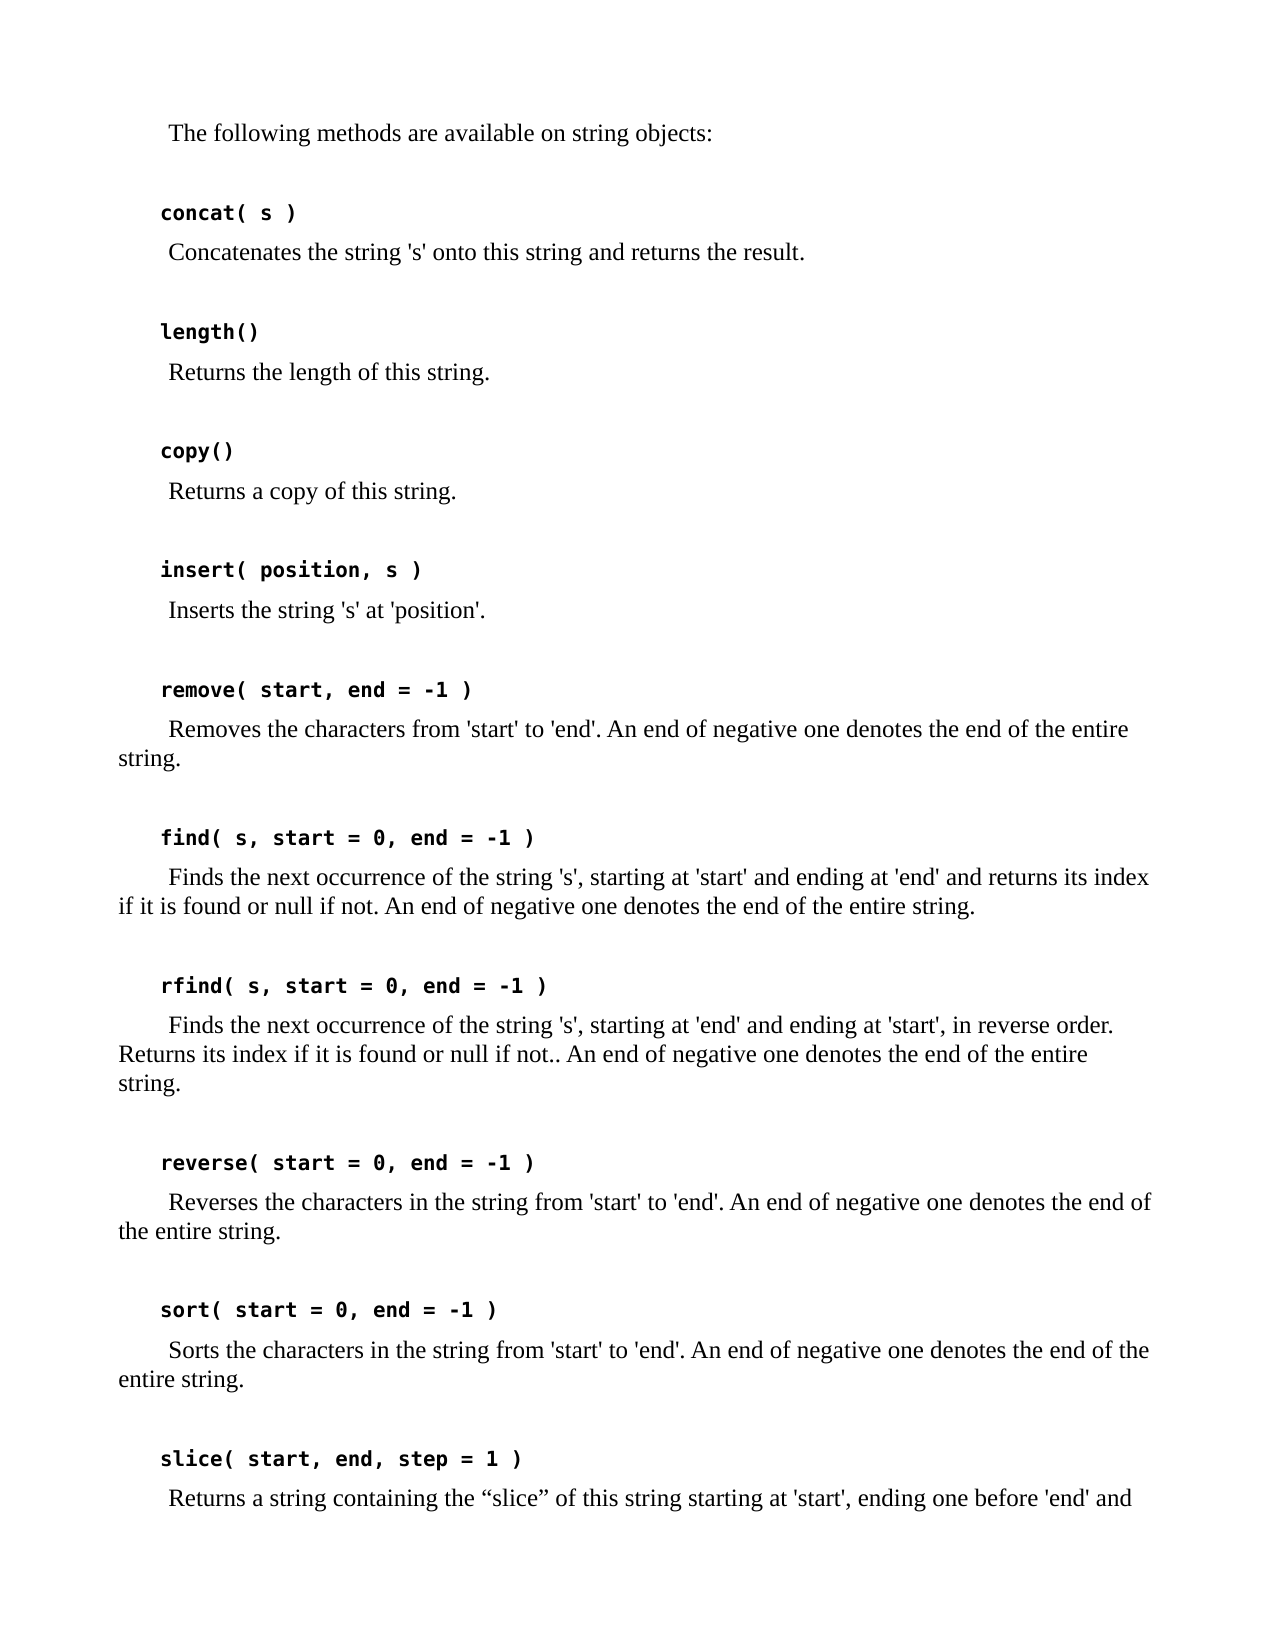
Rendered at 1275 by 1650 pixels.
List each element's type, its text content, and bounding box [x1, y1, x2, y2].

text Returns a copy of this string. [118, 476, 1157, 505]
text remove( start, end = -1 ) [118, 678, 1157, 702]
text rfind( s, start = 0, end = -1 ) [118, 974, 1157, 998]
text length() [118, 320, 1157, 344]
text Finds the next occurrence of the string 's', starting at 'end' and ending at 'start', in reverse order. Returns its index if it is found or null if not.. An end of negative one denotes the end of the entire string. [118, 1011, 1157, 1097]
text Concatenates the string 's' onto this string and returns the result. [118, 237, 1157, 266]
text slice( start, end, step = 1 ) [118, 1447, 1157, 1471]
text Returns a string containing the “slice” of this string starting at 'start', ending one before 'end' and [118, 1483, 1157, 1512]
text concat( s ) [118, 201, 1157, 225]
text sort( start = 0, end = -1 ) [118, 1298, 1157, 1323]
text Inserts the string 's' at 'position'. [118, 595, 1157, 624]
text Reverses the characters in the string from 'start' to 'end'. An end of negative one denotes the end of the entire string. [118, 1187, 1157, 1245]
text copy() [118, 439, 1157, 463]
text find( s, start = 0, end = -1 ) [118, 826, 1157, 850]
text insert( position, s ) [118, 558, 1157, 583]
text Removes the characters from 'start' to 'end'. An end of negative one denotes the end of the entire string. [118, 714, 1157, 772]
text Sorts the characters in the string from 'start' to 'end'. An end of negative one denotes the end of the entire string. [118, 1335, 1157, 1393]
text Finds the next occurrence of the string 's', starting at 'start' and ending at 'end' and returns its index if it is found or null if not. An end of negative one denotes the end of the entire string. [118, 862, 1157, 920]
text reverse( start = 0, end = -1 ) [118, 1151, 1157, 1175]
text Returns the length of this string. [118, 357, 1157, 385]
text The following methods are available on string objects: [118, 118, 1157, 147]
